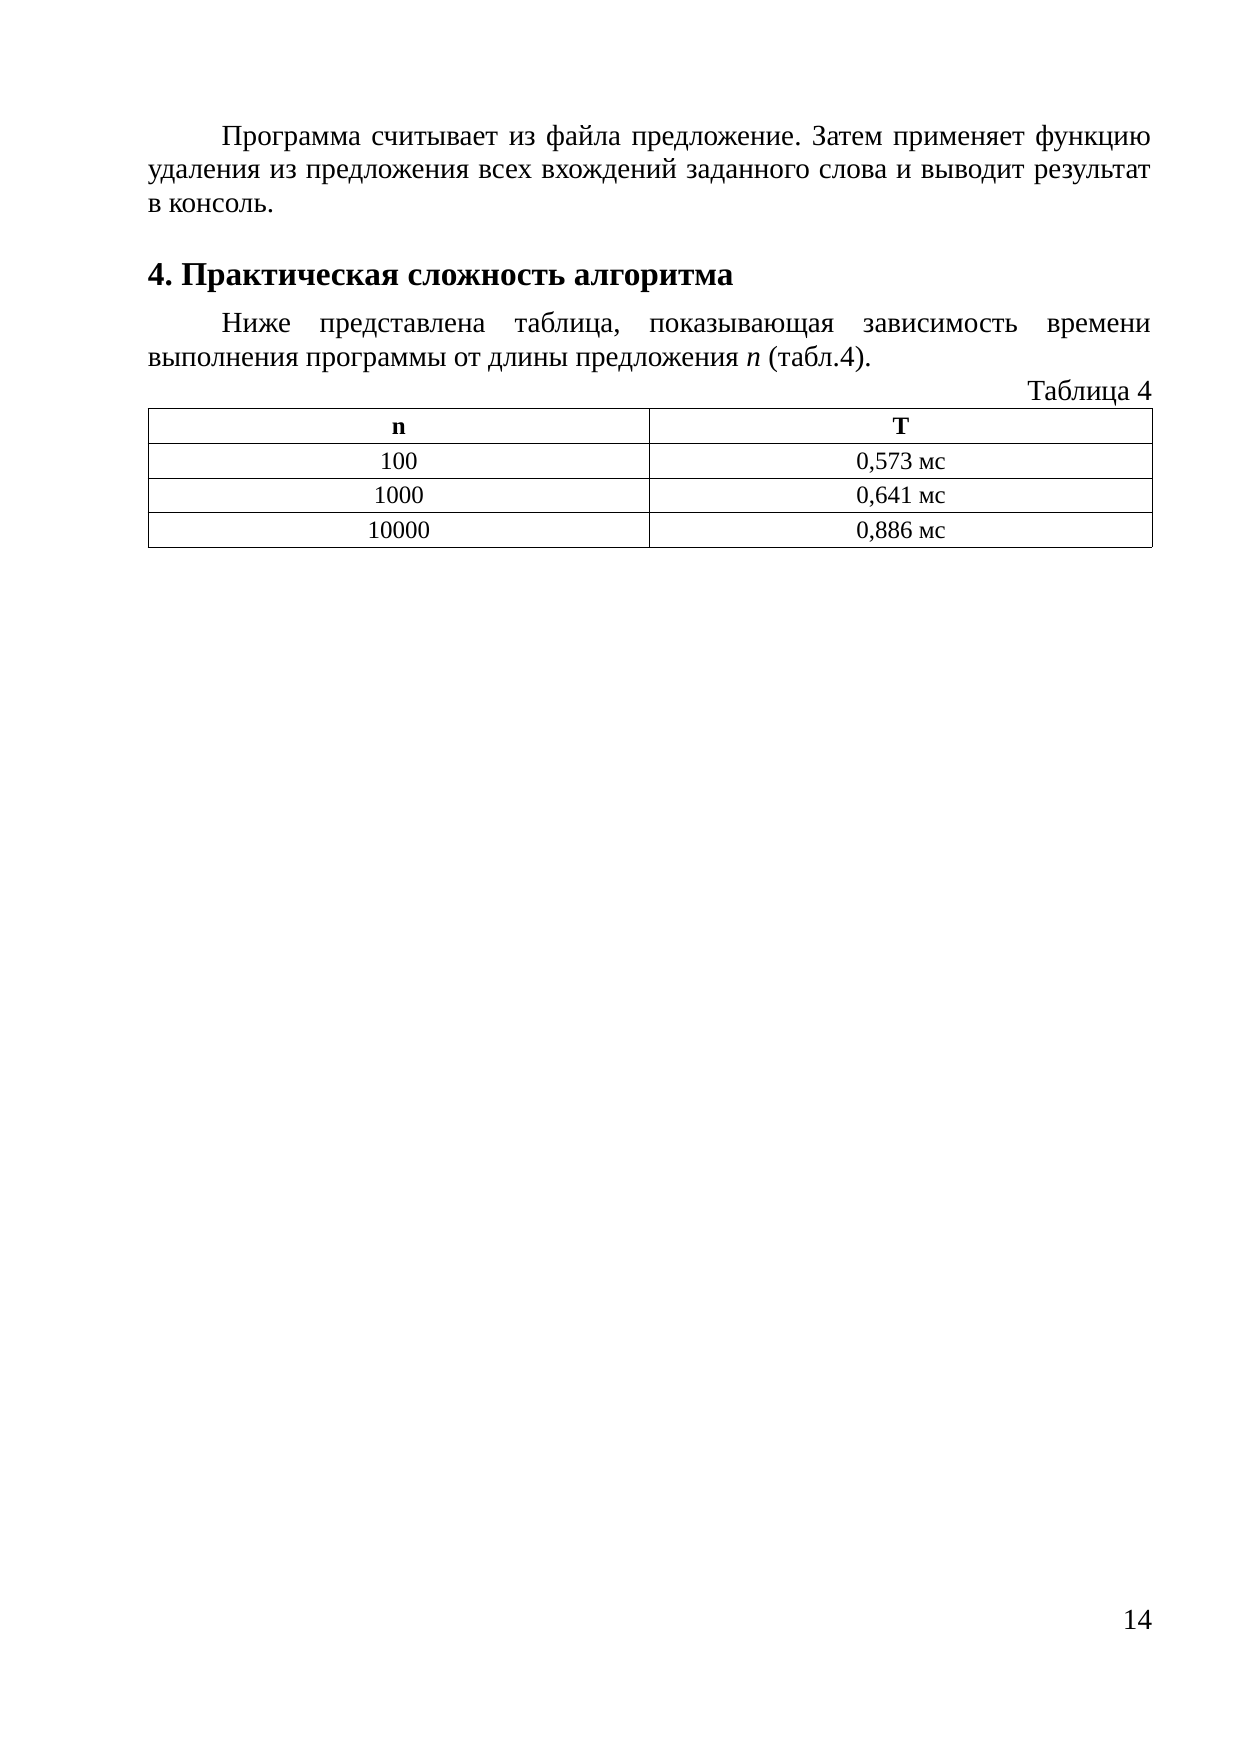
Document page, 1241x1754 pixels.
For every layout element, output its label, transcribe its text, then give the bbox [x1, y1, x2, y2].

table_cell 10000 [149, 513, 649, 547]
table_cell 0,641 мс [650, 479, 1152, 512]
table_cell 0,886 мс [650, 513, 1152, 547]
table_header n [149, 409, 649, 443]
table_cell 100 [149, 444, 649, 478]
table_header T [650, 409, 1152, 443]
table_cell 1000 [149, 479, 649, 512]
table_cell 0,573 мс [650, 444, 1152, 478]
text Ниже представлена таблица, показывающая зависимость времени выполнения программы от длины предложения n (табл.4). [148, 305, 1152, 372]
text Таблица 4 [148, 373, 1152, 407]
text Программа считывает из файла предложение. Затем применяет функцию удаления из предложения всех вхождений заданного слова и выводит результат в консоль. [148, 118, 1152, 219]
subtitle 4. Практическая сложность алгоритма [148, 254, 1152, 293]
